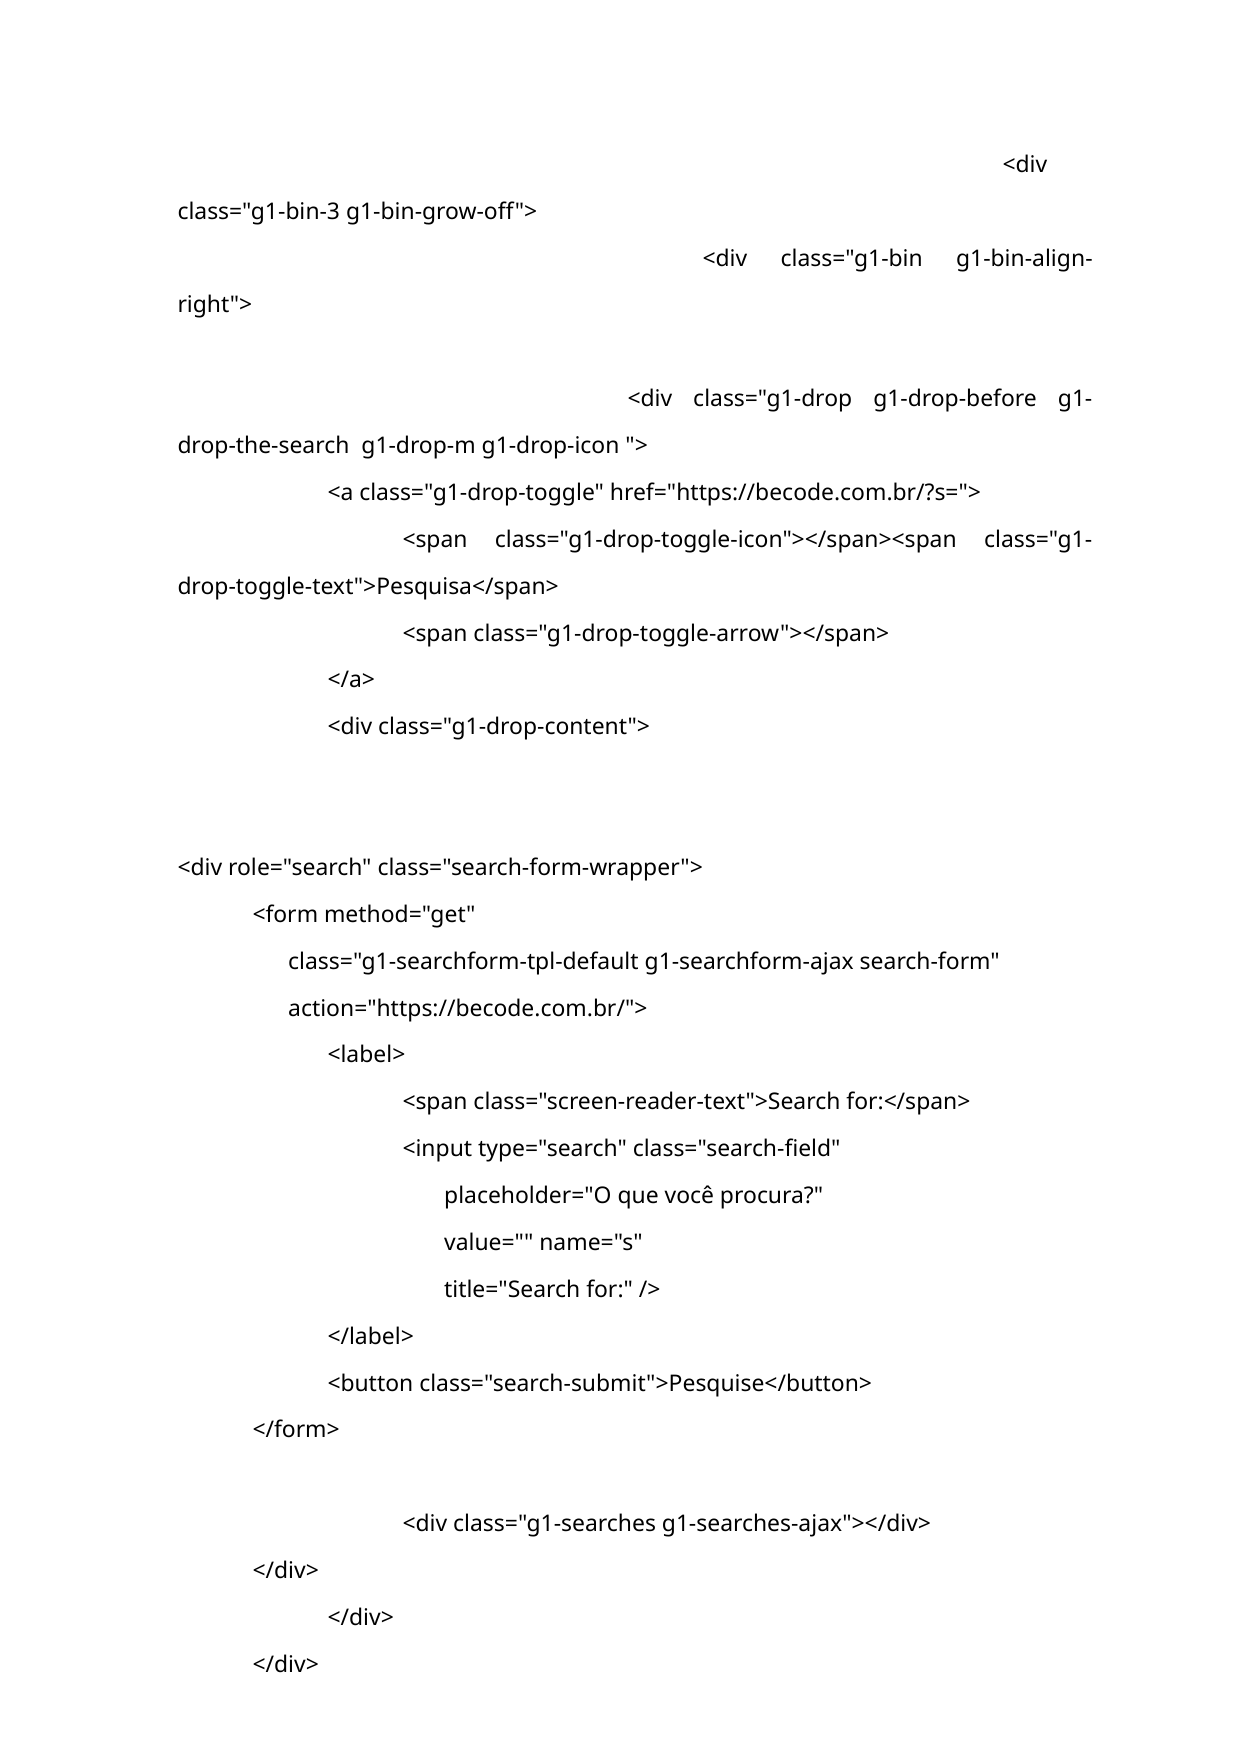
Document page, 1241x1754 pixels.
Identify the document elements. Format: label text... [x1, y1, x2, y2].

text class="g1-searchform-tpl-default g1-searchform-ajax search-form" [177, 944, 1092, 976]
text <div role="search" class="search-form-wrapper"> [177, 851, 1092, 882]
text <a class="g1-drop-toggle" href="https://becode.com.br/?s="> [177, 476, 1092, 507]
text <div class="g1-drop g1-drop-before g1-drop-the-search g1-drop-m g1-drop-icon "> [177, 335, 1092, 460]
text value="" name="s" [177, 1226, 1092, 1257]
text <label> [177, 1038, 1092, 1069]
text <input type="search" class="search-field" [177, 1132, 1092, 1163]
text <button class="search-submit">Pesquise</button> [177, 1366, 1092, 1398]
text </div> [177, 1554, 1092, 1585]
text </label> [177, 1319, 1092, 1351]
text </a> [177, 663, 1092, 694]
text <span class="screen-reader-text">Search for:</span> [177, 1085, 1092, 1116]
text <div class="g1-searches g1-searches-ajax"></div> [177, 1507, 1092, 1538]
text <span class="g1-drop-toggle-arrow"></span> [177, 616, 1092, 648]
text <div class="g1-bin g1-bin-align-right"> [177, 241, 1092, 319]
text placeholder="O que você procura?" [177, 1179, 1092, 1210]
text </div> [177, 1648, 1092, 1679]
text title="Search for:" /> [177, 1273, 1092, 1304]
text <span class="g1-drop-toggle-icon"></span><span class="g1-drop-toggle-text">Pesquisa</span> [177, 523, 1092, 601]
text </form> [177, 1413, 1092, 1444]
text </div> [177, 1601, 1092, 1632]
text <form method="get" [177, 898, 1092, 929]
text <div class="g1-bin-3 g1-bin-grow-off"> [177, 148, 1092, 226]
text <div class="g1-drop-content"> [177, 710, 1092, 741]
text action="https://becode.com.br/"> [177, 991, 1092, 1023]
